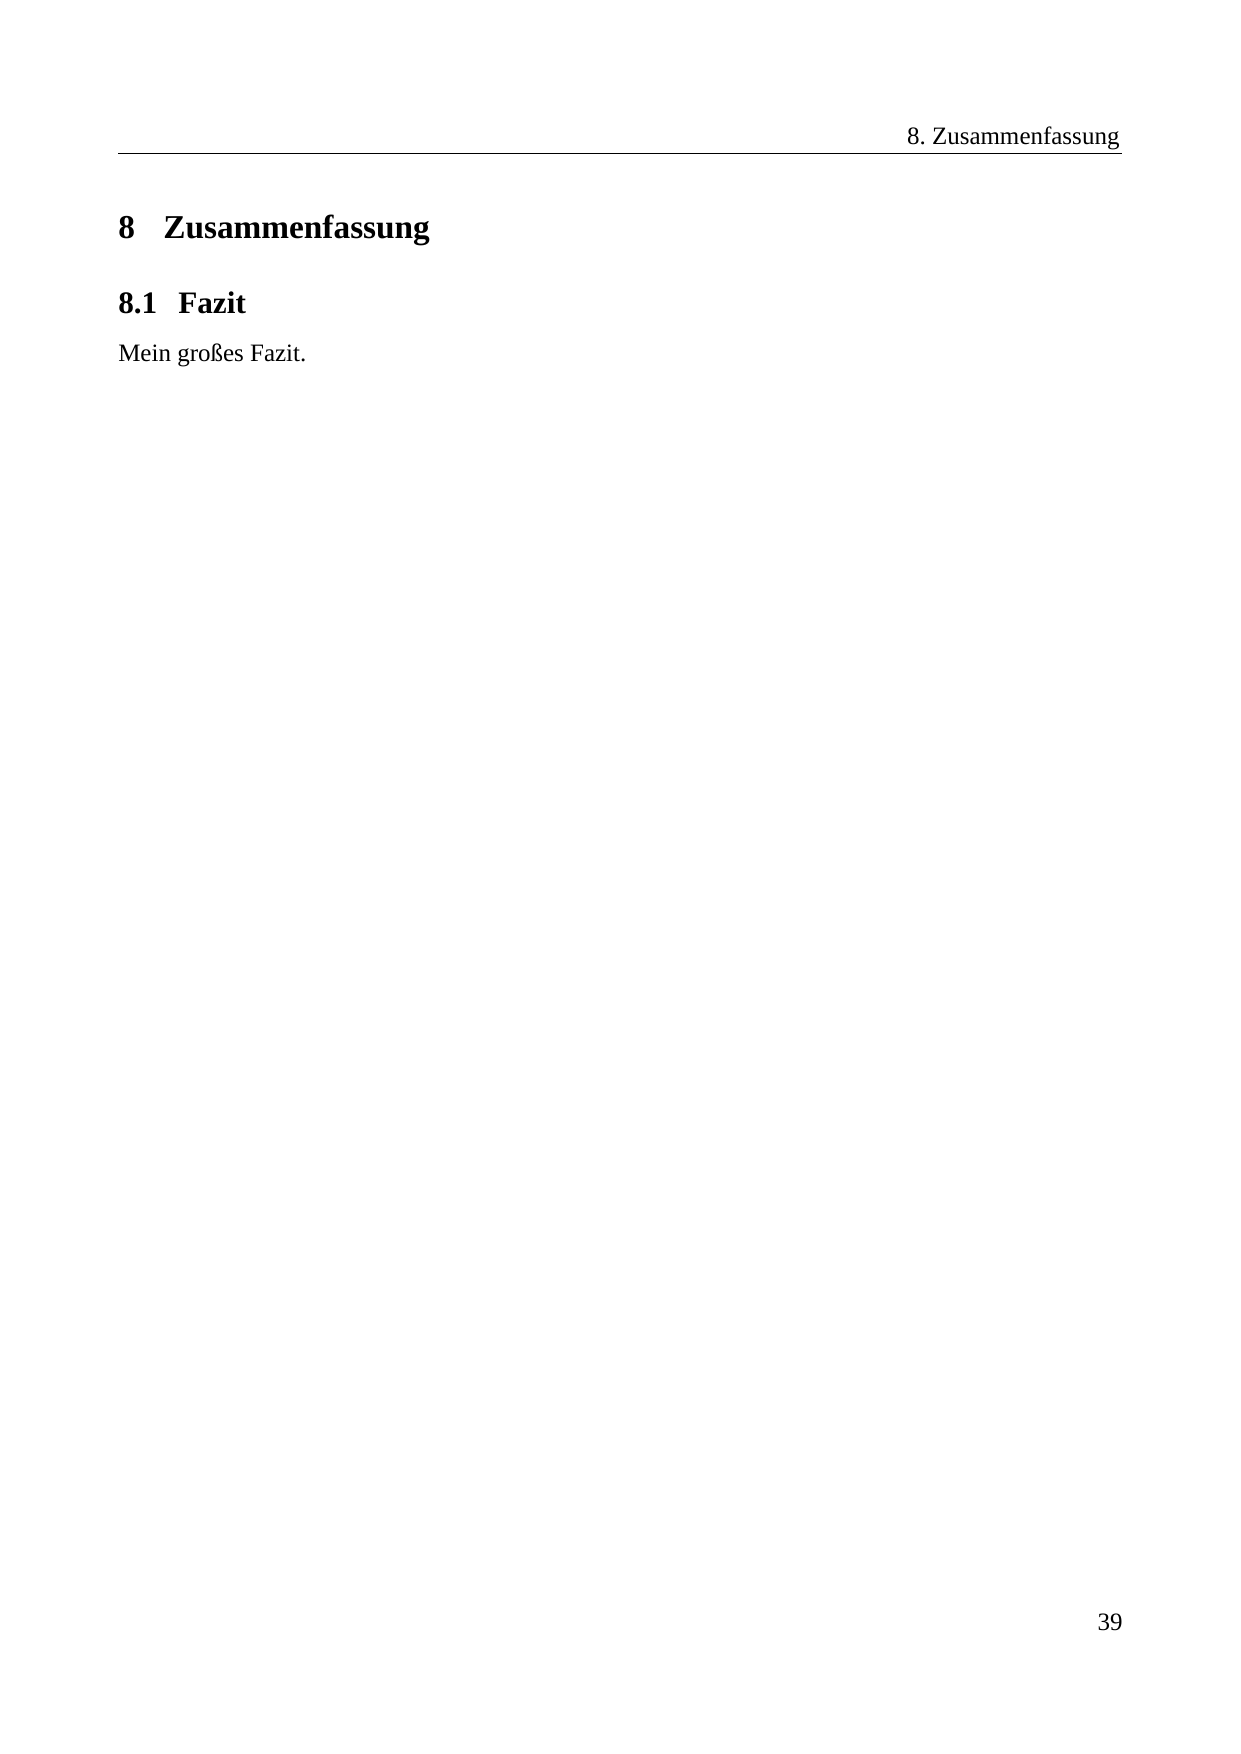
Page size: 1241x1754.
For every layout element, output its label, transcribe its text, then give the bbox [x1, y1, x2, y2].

text Mein großes Fazit. [118, 338, 1122, 367]
subtitle Zusammenfassung [118, 207, 1122, 246]
subtitle Fazit [118, 285, 1122, 321]
